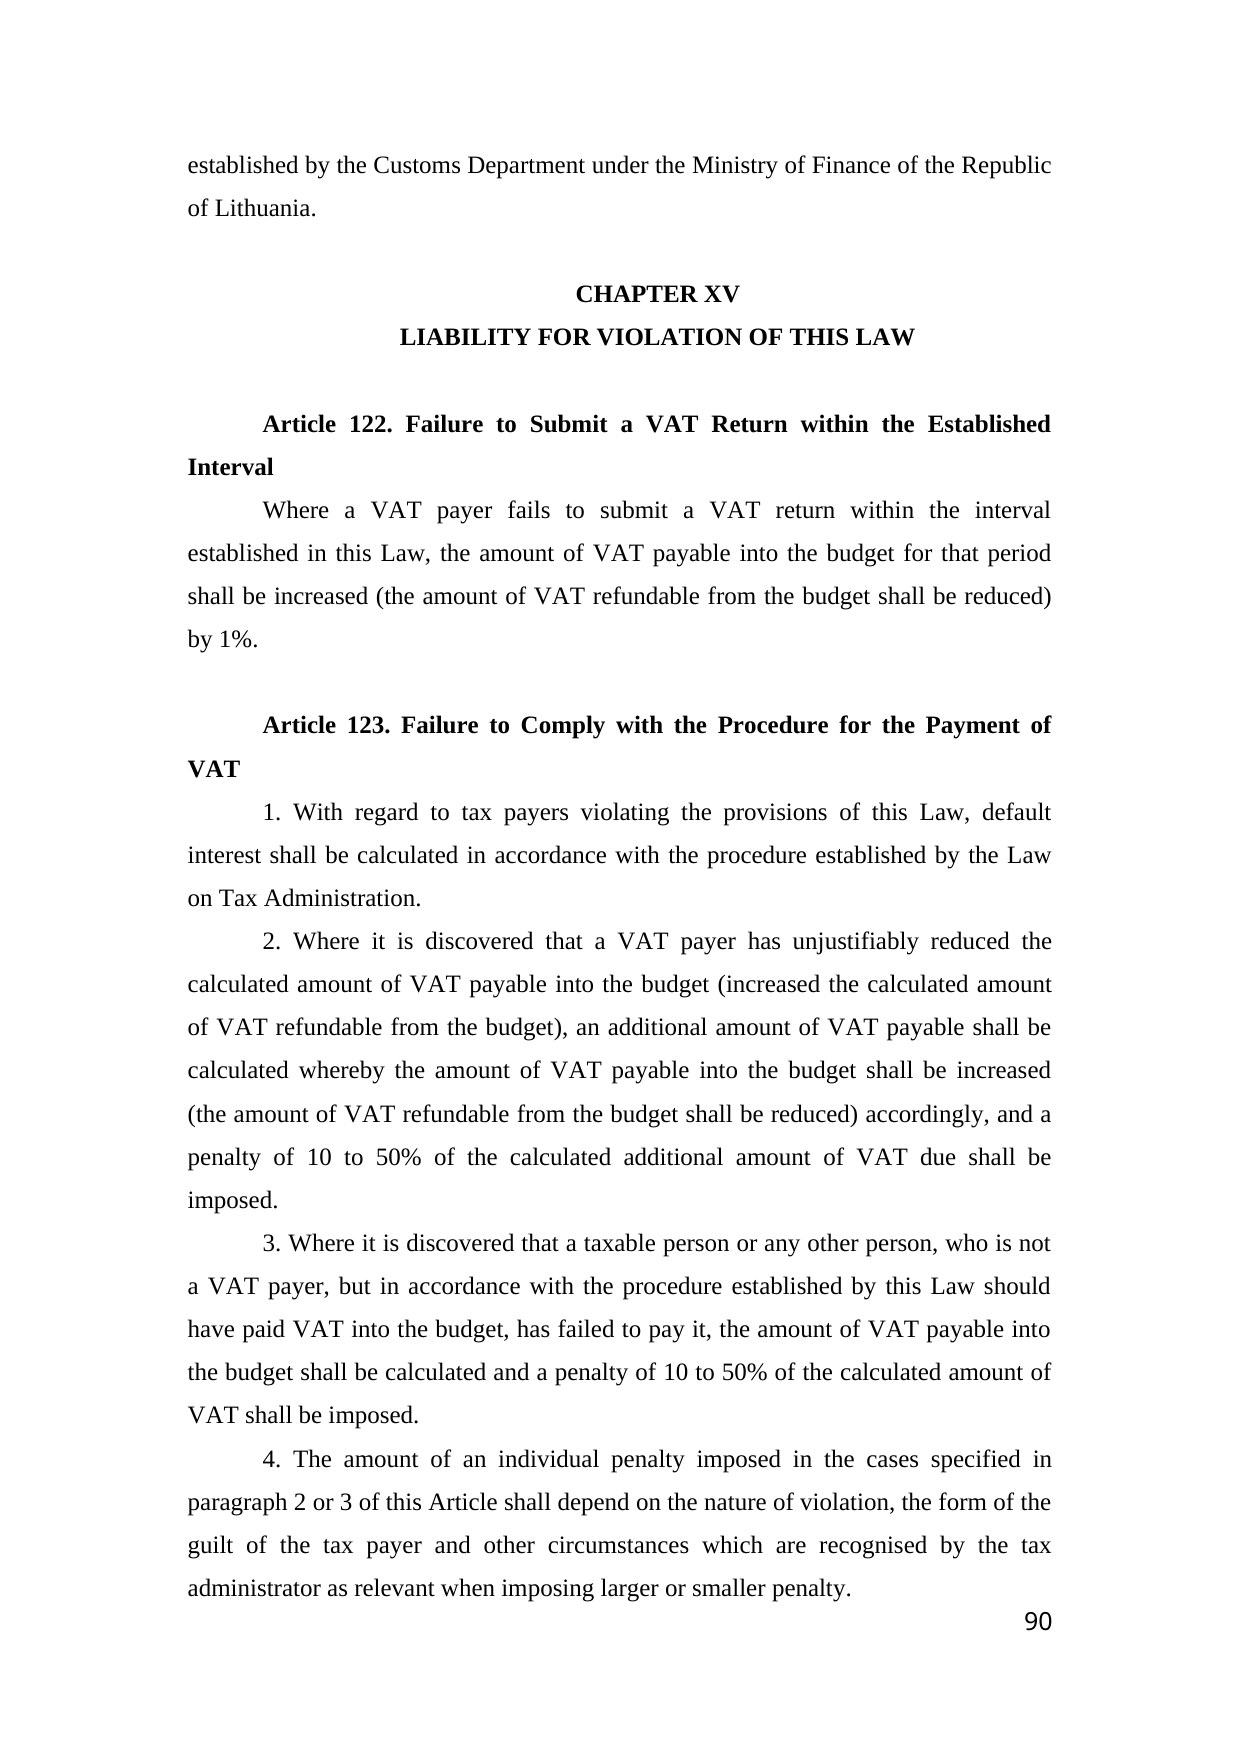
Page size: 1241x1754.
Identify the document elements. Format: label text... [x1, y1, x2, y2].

text 3. Where it is discovered that a taxable person or any other person, who is not a VAT payer, but in accordance with the procedure established by this Law should have paid VAT into the budget, has failed to pay it, the amount of VAT payable into the budget shall be calculated and a penalty of 10 to 50% of the calculated amount of VAT shall be imposed. [187, 1228, 1053, 1429]
text 4. The amount of an individual penalty imposed in the cases specified in paragraph 2 or 3 of this Article shall depend on the nature of violation, the form of the guilt of the tax payer and other circumstances which are recognised by the tax administrator as relevant when imposing larger or smaller penalty. [187, 1444, 1053, 1602]
text 2. Where it is discovered that a VAT payer has unjustifiably reduced the calculated amount of VAT payable into the budget (increased the calculated amount of VAT refundable from the budget), an additional amount of VAT payable shall be calculated whereby the amount of VAT payable into the budget shall be increased (the amount of VAT refundable from the budget shall be reduced) accordingly, and a penalty of 10 to 50% of the calculated additional amount of VAT due shall be imposed. [187, 926, 1053, 1214]
text Chapter XV [187, 279, 1053, 308]
text established by the Customs Department under the Ministry of Finance of the Republic of Lithuania. [187, 150, 1053, 222]
text Article 123. Failure to Comply with the Procedure for the Payment of VAT [187, 711, 1053, 782]
text Liability for Violation of this Law [187, 322, 1053, 351]
text 1. With regard to tax payers violating the provisions of this Law, default interest shall be calculated in accordance with the procedure established by the Law on Tax Administration. [187, 797, 1053, 912]
text Article 122. Failure to Submit a VAT Return within the Established Interval [187, 409, 1053, 481]
text Where a VAT payer fails to submit a VAT return within the interval established in this Law, the amount of VAT payable into the budget for that period shall be increased (the amount of VAT refundable from the budget shall be reduced) by 1%. [187, 495, 1053, 653]
